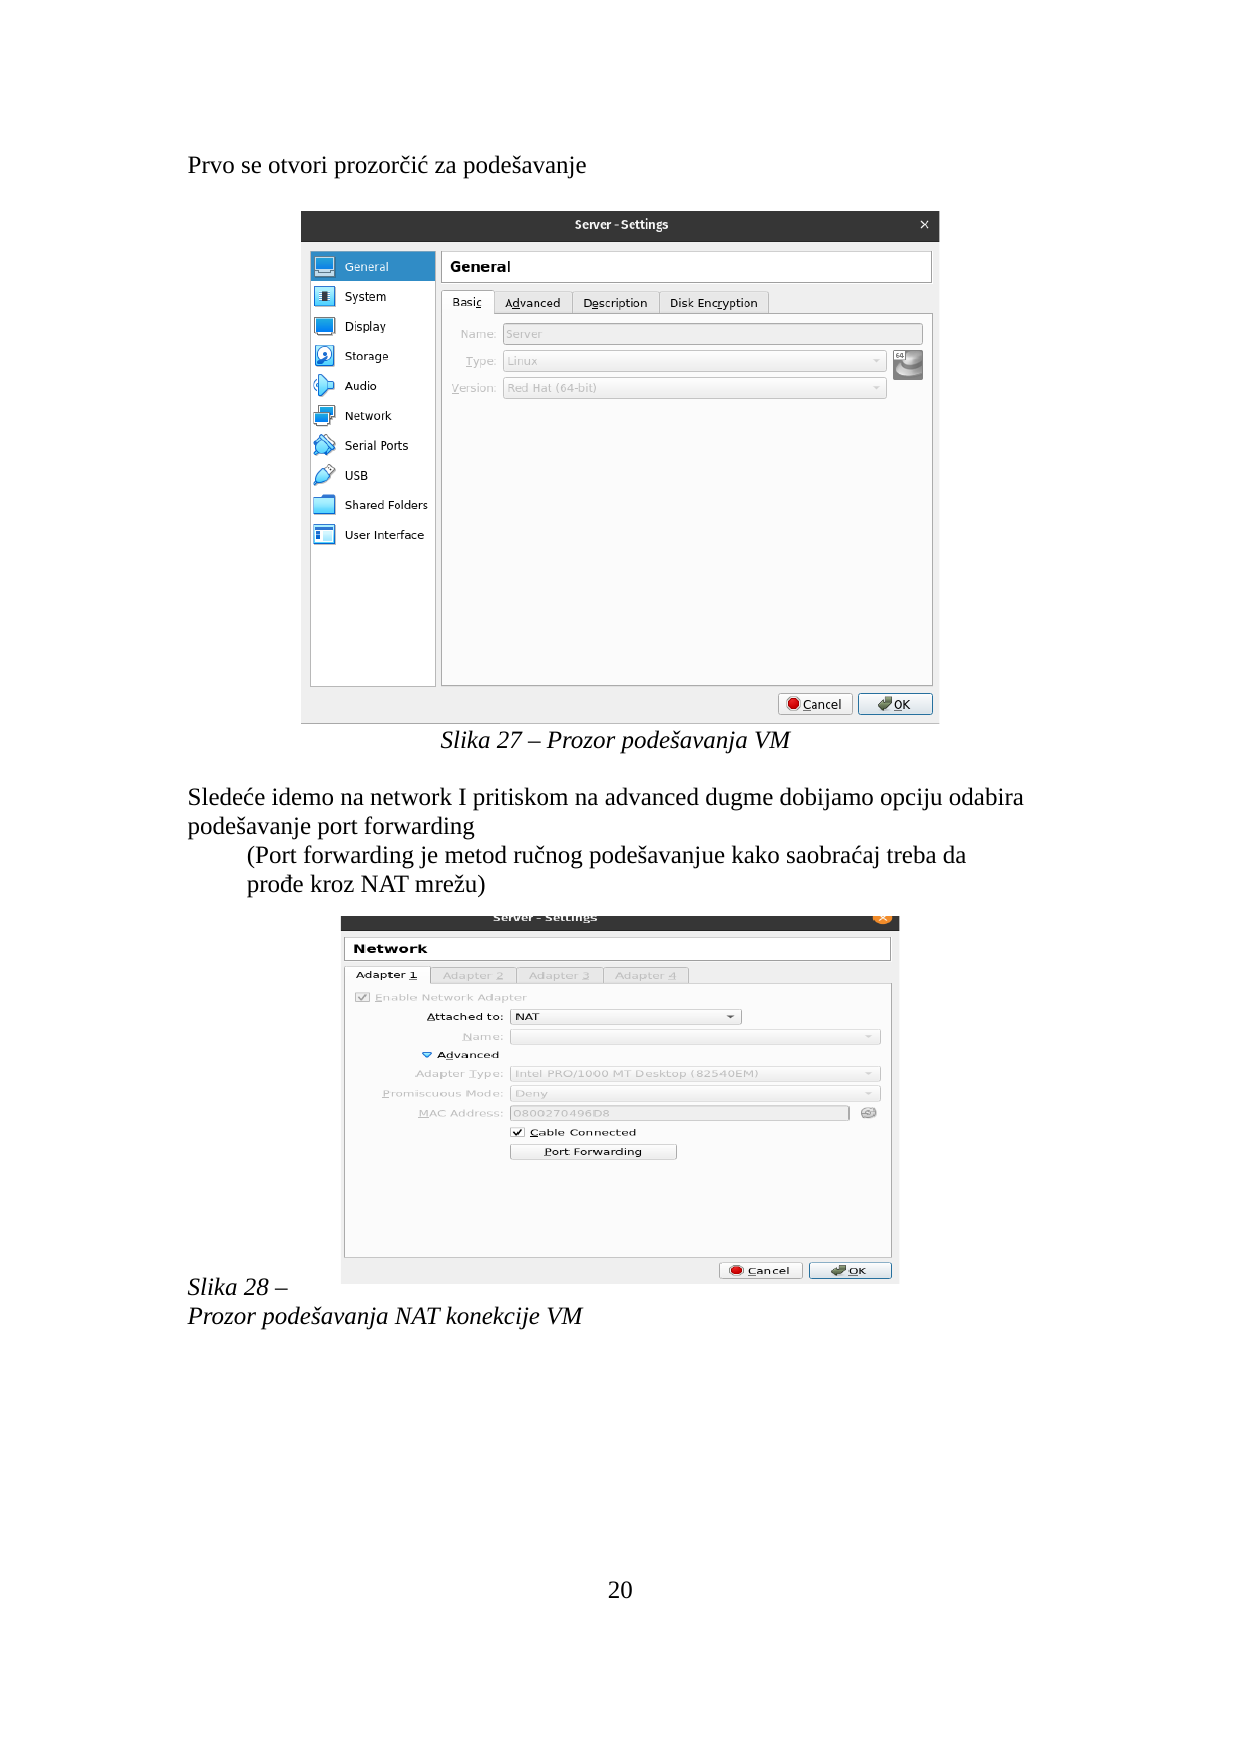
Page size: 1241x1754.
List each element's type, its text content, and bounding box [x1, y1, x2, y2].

text Slika 27 – Prozor podešavanja VM [187, 696, 1053, 754]
picture [301, 211, 940, 724]
text Sledeće idemo na network I pritiskom na advanced dugme dobijamo opciju odabira podešavanje port forwarding [187, 782, 1053, 840]
text Prvo se otvori prozorčić za podešavanje [187, 150, 1053, 236]
picture [340, 916, 900, 1284]
text Slika 28 – Prozor podešavanja NAT konekcije VM [187, 1272, 1053, 1329]
text (Port forwarding je metod ručnog podešavanjue kako saobraćaj treba da prođe kroz NAT mrežu) [247, 840, 994, 897]
